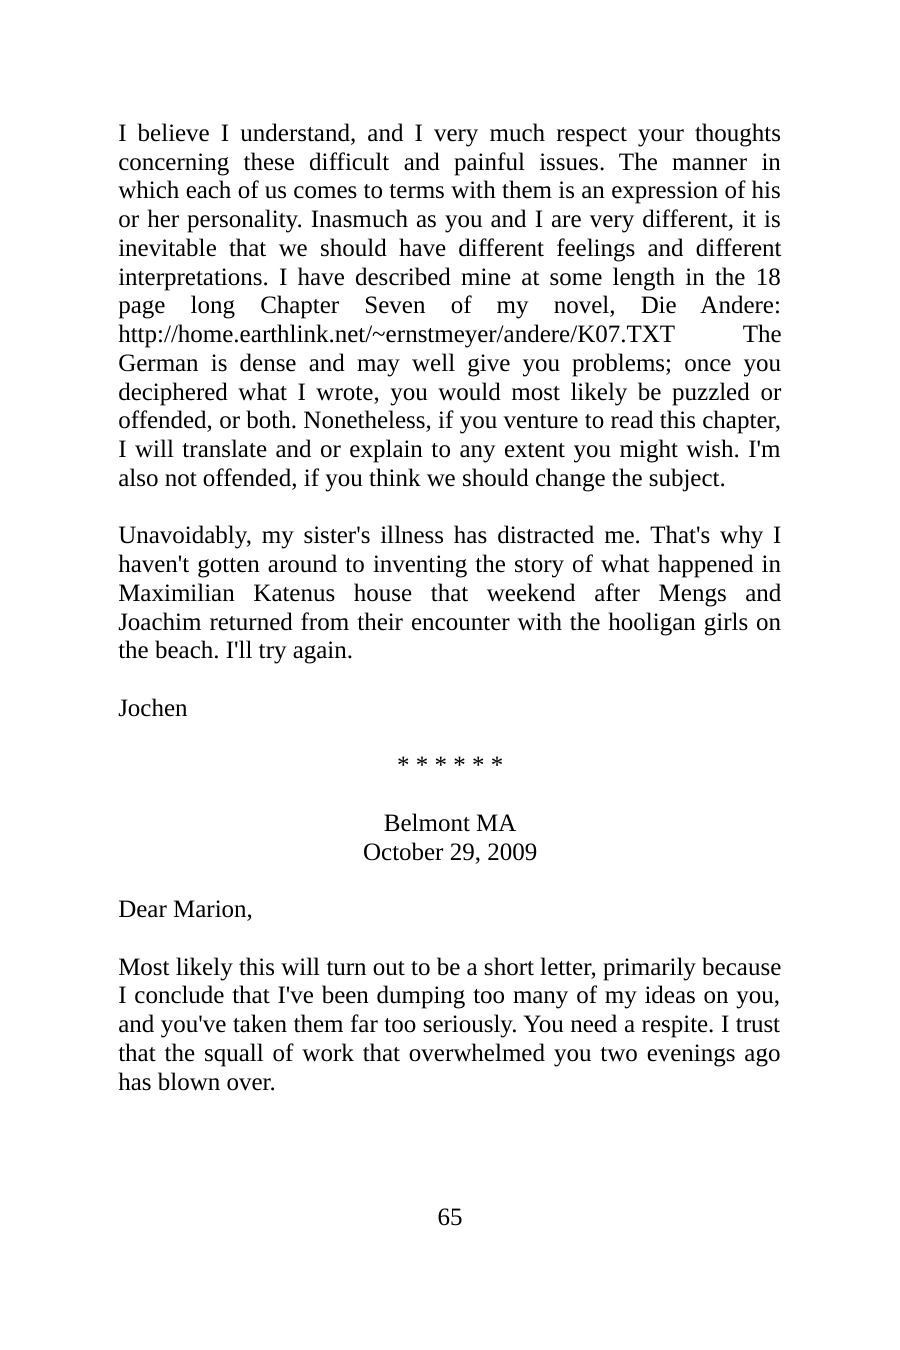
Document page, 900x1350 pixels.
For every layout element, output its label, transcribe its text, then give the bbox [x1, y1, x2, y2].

text October 29, 2009 [118, 837, 782, 866]
text Most likely this will turn out to be a short letter, primarily because I conclude that I've been dumping too many of my ideas on you, and you've taken them far too seriously. You need a respite. I trust that the squall of work that overwhelmed you two evenings ago has blown over. [118, 952, 782, 1096]
text Belmont MA [118, 808, 782, 837]
text Jochen [118, 693, 782, 722]
text Unavoidably, my sister's illness has distracted me. That's why I haven't gotten around to inventing the story of what happened in Maximilian Katenus house that weekend after Mengs and Joachim returned from their encounter with the hooligan girls on the beach. I'll try again. [118, 521, 782, 664]
text * * * * * * [118, 751, 782, 779]
text Dear Marion, [118, 894, 782, 923]
text I believe I understand, and I very much respect your thoughts concerning these difficult and painful issues. The manner in which each of us comes to terms with them is an expression of his or her personality. Inasmuch as you and I are very different, it is inevitable that we should have different feelings and different interpretations. I have described mine at some length in the 18 page long Chapter Seven of my novel, Die Andere: http://home.earthlink.net/~ernstmeyer/andere/K07.TXT The German is dense and may well give you problems; once you deciphered what I wrote, you would most likely be puzzled or offended, or both. Nonetheless, if you venture to read this chapter, I will translate and or explain to any extent you might wish. I'm also not offended, if you think we should change the subject. [118, 118, 782, 492]
